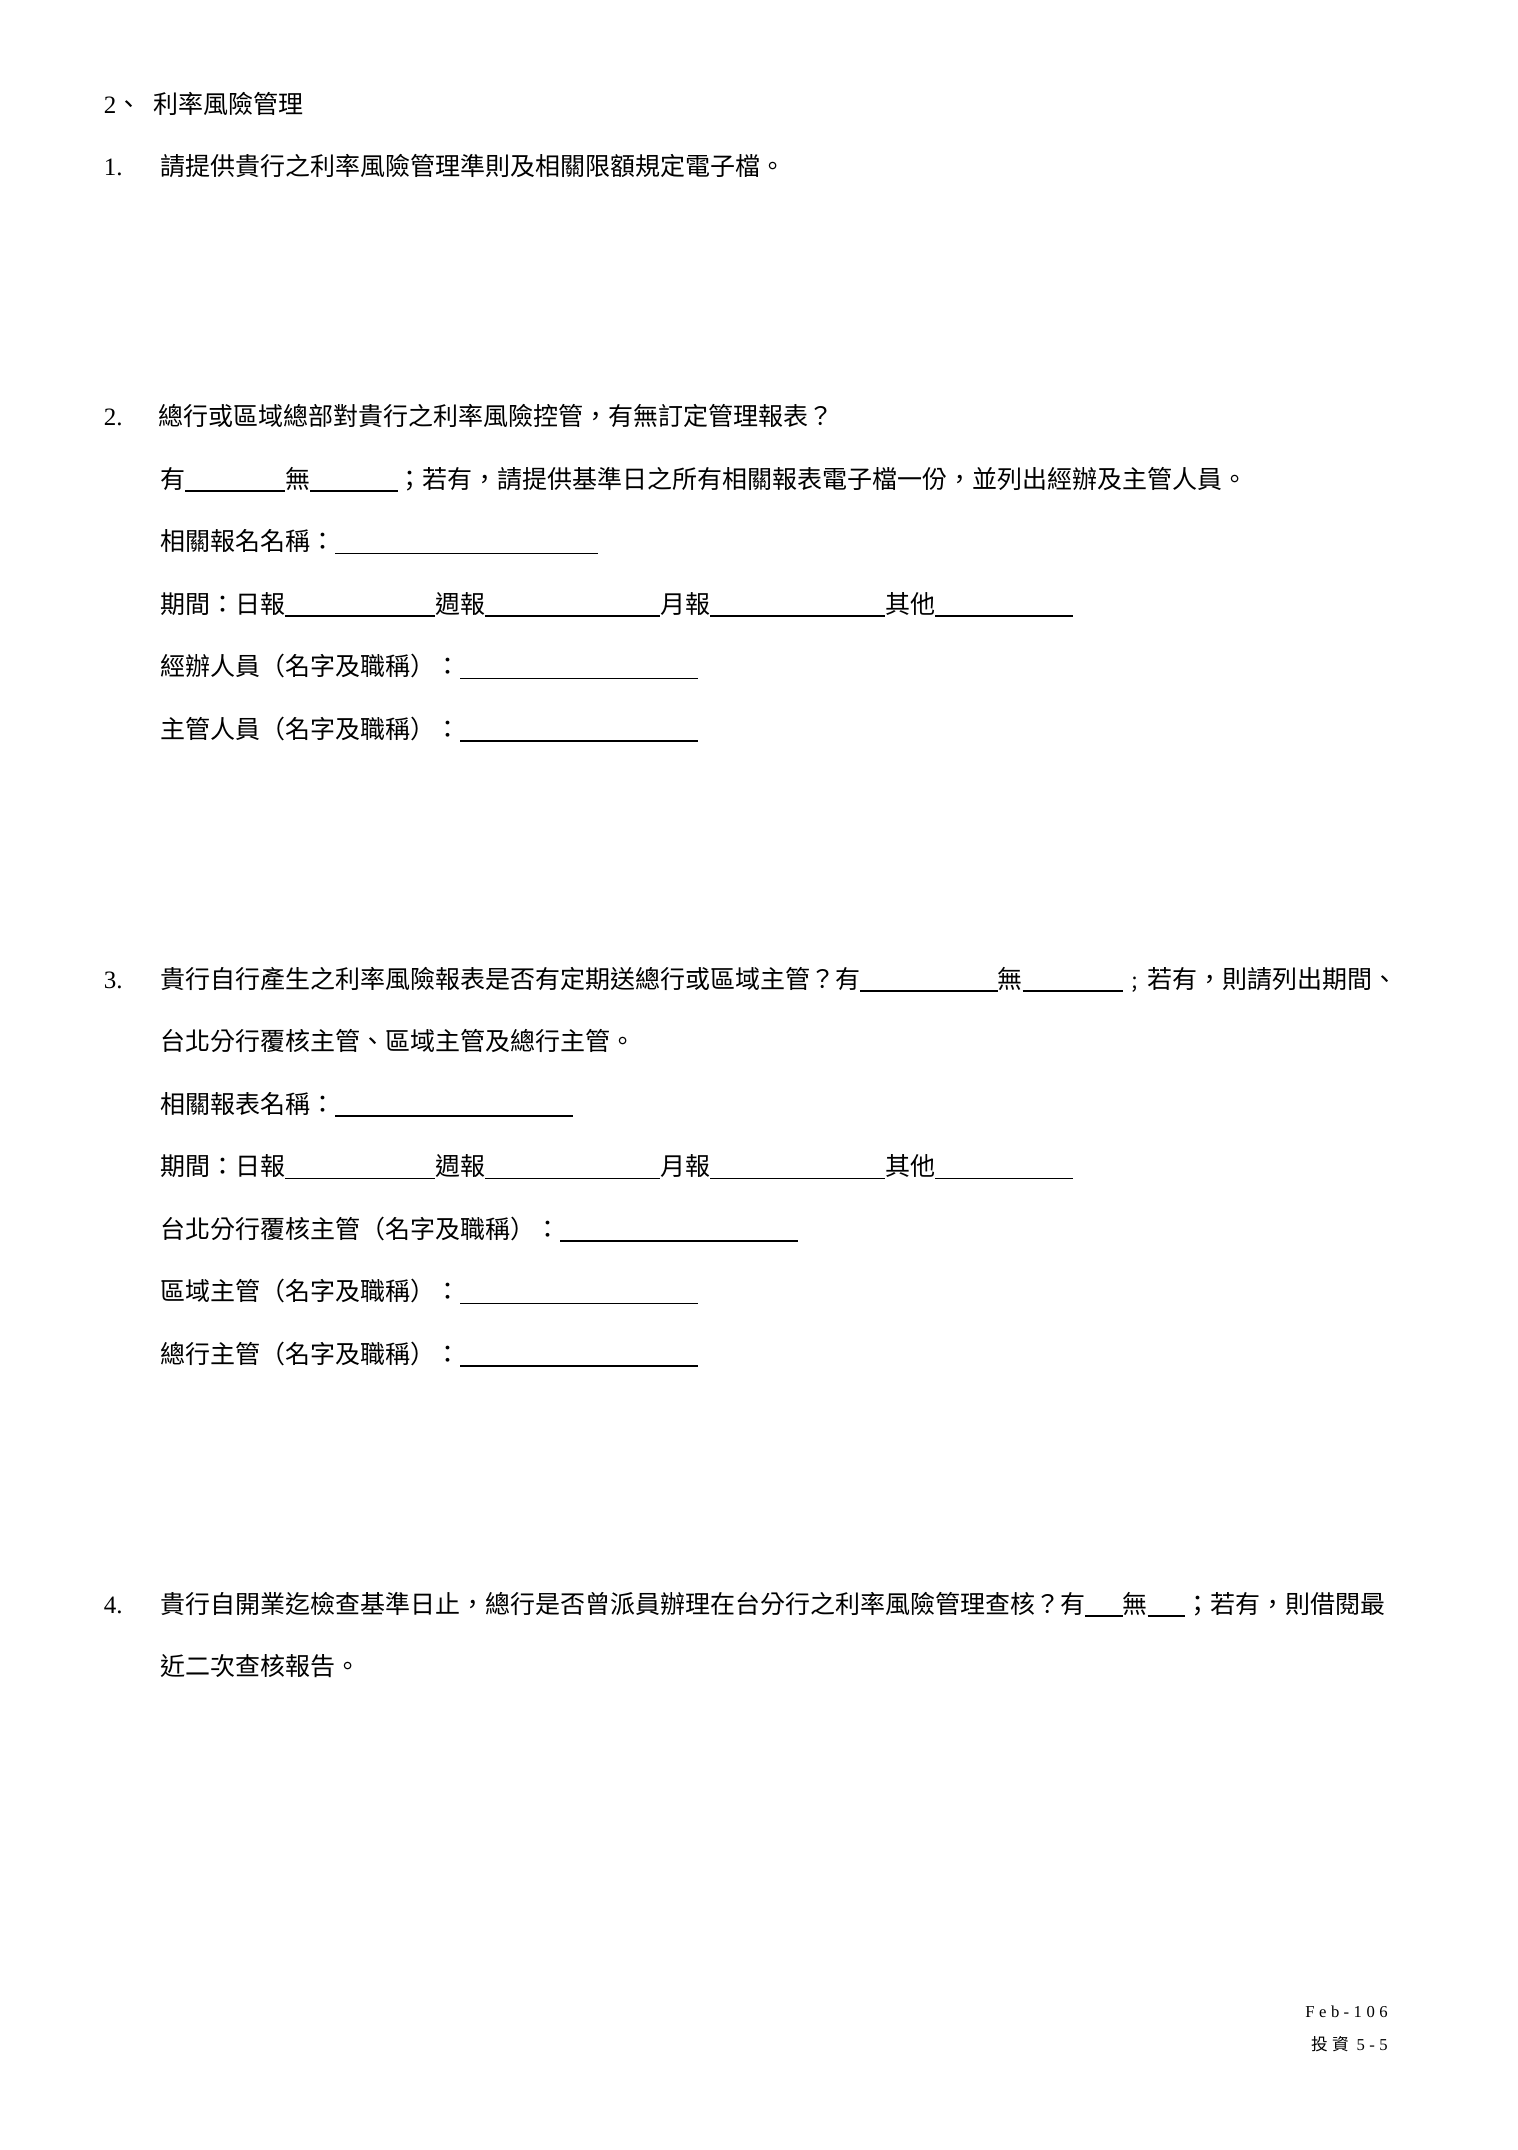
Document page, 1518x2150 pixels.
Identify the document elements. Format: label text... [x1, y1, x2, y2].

text 總行主管（名字及職稱）： [160, 1311, 1387, 1373]
text 3. 貴行自行產生之利率風險報表是否有定期送總行或區域主管？有 無 ﹔若有，則請列出期間、台北分行覆核主管、區域主管及總行主管。 [103, 936, 1387, 1061]
list 利率風險管理 [103, 61, 1387, 123]
text 期間：日報 週報 月報 其他 [160, 1123, 1387, 1186]
list 總行或區域總部對貴行之利率風險控管，有無訂定管理報表？ [103, 373, 1387, 436]
text 有 無 ；若有，請提供基準日之所有相關報表電子檔一份，並列出經辦及主管人員。 [160, 436, 1387, 498]
text 期間：日報 週報 月報 其他 [160, 561, 1387, 623]
text 經辦人員（名字及職稱）： [160, 623, 1387, 686]
text 相關報表名稱： [160, 1061, 1387, 1123]
text 相關報名名稱： [160, 498, 1387, 561]
text 4. 貴行自開業迄檢查基準日止，總行是否曾派員辦理在台分行之利率風險管理查核？有 無 ；若有，則借閱最近二次查核報告。 [103, 1561, 1387, 1686]
text 1. 請提供貴行之利率風險管理準則及相關限額規定電子檔。 [103, 123, 1387, 186]
text 台北分行覆核主管（名字及職稱）： [160, 1186, 1387, 1248]
text 區域主管（名字及職稱）： [160, 1248, 1387, 1311]
text 主管人員（名字及職稱）： [160, 686, 1387, 748]
